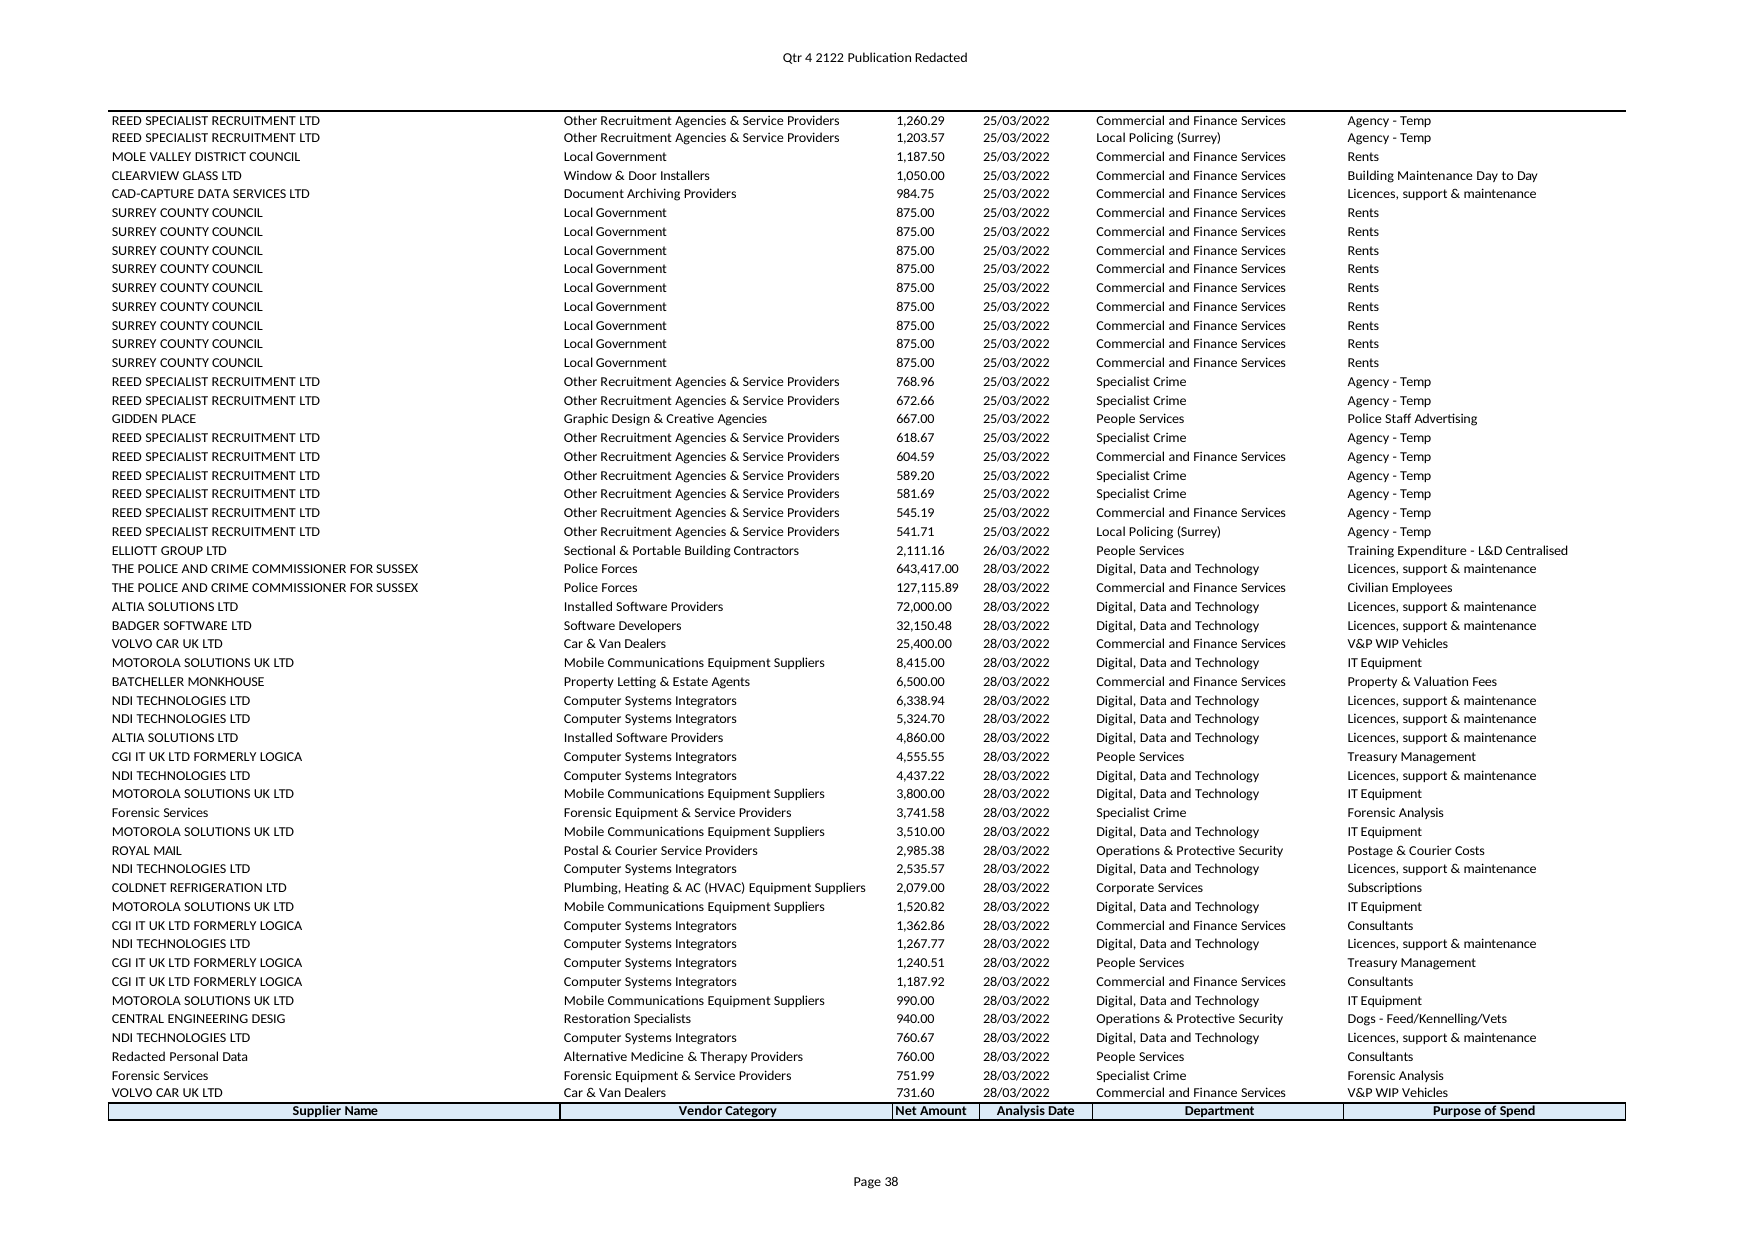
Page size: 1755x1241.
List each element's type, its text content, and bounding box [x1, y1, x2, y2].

table_cell V&P WIP Vehicles [1344, 1086, 1626, 1102]
table_cell Local Policing (Surrey) [1093, 523, 1343, 542]
table_cell Agency - Temp [1344, 430, 1626, 448]
table_cell Building Maintenance Day to Day [1344, 167, 1626, 186]
table_cell 28/03/2022 [979, 973, 1092, 992]
table_cell 25/03/2022 [979, 148, 1092, 167]
table_cell Digital, Data and Technology [1093, 1029, 1343, 1048]
table_cell Agency - Temp [1344, 486, 1626, 504]
table_cell Consultants [1344, 917, 1626, 936]
table_cell Operations & Protective Security [1093, 842, 1343, 861]
table_cell CGI IT UK LTD FORMERLY LOGICA [108, 973, 560, 992]
table_cell SURREY COUNTY COUNCIL [108, 355, 560, 373]
table_cell 768.96 [893, 373, 979, 392]
table_cell 2,535.57 [893, 861, 979, 879]
table_cell Rents [1344, 336, 1626, 354]
table_cell 1,362.86 [893, 917, 979, 936]
table_cell 604.59 [893, 448, 979, 467]
table_cell ALTIA SOLUTIONS LTD [108, 730, 560, 748]
table_cell 751.99 [893, 1067, 979, 1086]
table_cell NDI TECHNOLOGIES LTD [108, 861, 560, 879]
table_cell People Services [1093, 411, 1343, 429]
table_cell SURREY COUNTY COUNCIL [108, 242, 560, 261]
table_cell Commercial and Finance Services [1093, 673, 1343, 692]
table_cell Digital, Data and Technology [1093, 936, 1343, 954]
table_cell Agency - Temp [1344, 130, 1626, 148]
table_cell 25/03/2022 [979, 317, 1092, 336]
table_cell REED SPECIALIST RECRUITMENT LTD [108, 505, 560, 523]
table_cell Rents [1344, 242, 1626, 261]
table_cell 28/03/2022 [979, 880, 1092, 898]
table_cell Corporate Services [1093, 880, 1343, 898]
table_cell 940.00 [893, 1011, 979, 1029]
table_cell 25/03/2022 [979, 242, 1092, 261]
table_cell Other Recruitment Agencies & Service Providers [560, 430, 892, 448]
table_cell 1,187.50 [893, 148, 979, 167]
table_cell Licences, support & maintenance [1344, 730, 1626, 748]
table_cell MOTOROLA SOLUTIONS UK LTD [108, 992, 560, 1011]
table_cell 4,860.00 [893, 730, 979, 748]
table_cell Licences, support & maintenance [1344, 617, 1626, 636]
table_cell 589.20 [893, 467, 979, 486]
table_cell REED SPECIALIST RECRUITMENT LTD [108, 486, 560, 504]
table_cell Digital, Data and Technology [1093, 992, 1343, 1011]
table_cell IT Equipment [1344, 898, 1626, 917]
table_cell Commercial and Finance Services [1093, 636, 1343, 654]
table_cell Commercial and Finance Services [1093, 148, 1343, 167]
table_cell NDI TECHNOLOGIES LTD [108, 767, 560, 786]
table_cell ALTIA SOLUTIONS LTD [108, 598, 560, 617]
table_cell Agency - Temp [1344, 467, 1626, 486]
table_cell MOLE VALLEY DISTRICT COUNCIL [108, 148, 560, 167]
table_cell Commercial and Finance Services [1093, 973, 1343, 992]
table_cell Commercial and Finance Services [1093, 448, 1343, 467]
table_cell 25/03/2022 [979, 298, 1092, 317]
table_cell 25/03/2022 [979, 186, 1092, 204]
table_cell 28/03/2022 [979, 580, 1092, 598]
table_cell People Services [1093, 955, 1343, 973]
table_cell Local Government [560, 223, 892, 242]
table_cell 990.00 [893, 992, 979, 1011]
table_cell Local Government [560, 280, 892, 298]
table_cell 28/03/2022 [979, 692, 1092, 711]
table_cell BATCHELLER MONKHOUSE [108, 673, 560, 692]
table_cell 25/03/2022 [979, 205, 1092, 223]
table_cell People Services [1093, 1048, 1343, 1067]
table_cell GIDDEN PLACE [108, 411, 560, 429]
table_cell 25/03/2022 [979, 223, 1092, 242]
table_cell Local Government [560, 261, 892, 279]
table_cell Commercial and Finance Services [1093, 167, 1343, 186]
table_cell Local Government [560, 317, 892, 336]
table_cell Digital, Data and Technology [1093, 898, 1343, 917]
table_cell REED SPECIALIST RECRUITMENT LTD [108, 392, 560, 411]
table_cell SURREY COUNTY COUNCIL [108, 317, 560, 336]
table_cell 618.67 [893, 430, 979, 448]
table_cell Mobile Communications Equipment Suppliers [560, 992, 892, 1011]
table_cell Police Staff Advertising [1344, 411, 1626, 429]
table_cell 875.00 [893, 298, 979, 317]
table_cell Licences, support & maintenance [1344, 561, 1626, 579]
table_cell Plumbing, Heating & AC (HVAC) Equipment Suppliers [560, 880, 892, 898]
table_cell Graphic Design & Creative Agencies [560, 411, 892, 429]
table_cell 8,415.00 [893, 655, 979, 673]
table_cell REED SPECIALIST RECRUITMENT LTD [108, 373, 560, 392]
table_cell 875.00 [893, 223, 979, 242]
table_cell Other Recruitment Agencies & Service Providers [560, 130, 892, 148]
table_cell MOTOROLA SOLUTIONS UK LTD [108, 898, 560, 917]
table_cell Commercial and Finance Services [1093, 242, 1343, 261]
table_cell 28/03/2022 [979, 711, 1092, 729]
table_cell 1,240.51 [893, 955, 979, 973]
table_cell REED SPECIALIST RECRUITMENT LTD [108, 523, 560, 542]
table_cell Licences, support & maintenance [1344, 936, 1626, 954]
table_cell VOLVO CAR UK LTD [108, 1086, 560, 1102]
table_cell IT Equipment [1344, 786, 1626, 804]
table_cell Mobile Communications Equipment Suppliers [560, 655, 892, 673]
table_cell Software Developers [560, 617, 892, 636]
table_cell 25/03/2022 [979, 392, 1092, 411]
table_cell Forensic Services [108, 805, 560, 823]
table_cell IT Equipment [1344, 992, 1626, 1011]
table_cell 731.60 [893, 1086, 979, 1102]
table_cell Digital, Data and Technology [1093, 617, 1343, 636]
table_cell 25/03/2022 [979, 130, 1092, 148]
table_cell 1,050.00 [893, 167, 979, 186]
table_cell Commercial and Finance Services [1093, 580, 1343, 598]
table_cell REED SPECIALIST RECRUITMENT LTD [108, 130, 560, 148]
table_header Purpose of Spend [1344, 1104, 1625, 1119]
table_cell Commercial and Finance Services [1093, 505, 1343, 523]
table_cell Agency - Temp [1344, 523, 1626, 542]
table_cell Rents [1344, 148, 1626, 167]
table_cell SURREY COUNTY COUNCIL [108, 261, 560, 279]
table_cell 875.00 [893, 317, 979, 336]
table_cell 5,324.70 [893, 711, 979, 729]
table_cell Other Recruitment Agencies & Service Providers [560, 505, 892, 523]
table_cell Commercial and Finance Services [1093, 336, 1343, 354]
table_cell Commercial and Finance Services [1093, 223, 1343, 242]
table_cell 127,115.89 [893, 580, 979, 598]
table_cell 28/03/2022 [979, 898, 1092, 917]
table_cell 875.00 [893, 280, 979, 298]
table_cell 875.00 [893, 355, 979, 373]
table_cell 875.00 [893, 336, 979, 354]
table_cell Forensic Analysis [1344, 1067, 1626, 1086]
table_cell 6,338.94 [893, 692, 979, 711]
table_cell 28/03/2022 [979, 561, 1092, 579]
table_cell SURREY COUNTY COUNCIL [108, 223, 560, 242]
table_cell Other Recruitment Agencies & Service Providers [560, 448, 892, 467]
table_cell Commercial and Finance Services [1093, 298, 1343, 317]
table_cell Local Government [560, 336, 892, 354]
table_cell 1,520.82 [893, 898, 979, 917]
table_cell 2,079.00 [893, 880, 979, 898]
table_cell SURREY COUNTY COUNCIL [108, 336, 560, 354]
table_cell Other Recruitment Agencies & Service Providers [560, 486, 892, 504]
table_cell Dogs - Feed/Kennelling/Vets [1344, 1011, 1626, 1029]
table_cell CGI IT UK LTD FORMERLY LOGICA [108, 955, 560, 973]
table_cell 28/03/2022 [979, 917, 1092, 936]
table_cell 28/03/2022 [979, 1029, 1092, 1048]
table_cell Other Recruitment Agencies & Service Providers [560, 467, 892, 486]
table_cell Rents [1344, 298, 1626, 317]
table_cell Computer Systems Integrators [560, 936, 892, 954]
table_cell Specialist Crime [1093, 430, 1343, 448]
table_cell NDI TECHNOLOGIES LTD [108, 711, 560, 729]
table_cell Licences, support & maintenance [1344, 692, 1626, 711]
table_header Analysis Date [980, 1104, 1092, 1119]
table_cell Computer Systems Integrators [560, 861, 892, 879]
table_cell Computer Systems Integrators [560, 1029, 892, 1048]
table_cell Sectional & Portable Building Contractors [560, 542, 892, 561]
table_cell Other Recruitment Agencies & Service Providers [560, 523, 892, 542]
table_cell Document Archiving Providers [560, 186, 892, 204]
table_cell Digital, Data and Technology [1093, 730, 1343, 748]
table_cell Commercial and Finance Services [1093, 917, 1343, 936]
table_cell Licences, support & maintenance [1344, 186, 1626, 204]
table_cell 25/03/2022 [979, 448, 1092, 467]
table_cell 1,267.77 [893, 936, 979, 954]
table_cell Specialist Crime [1093, 373, 1343, 392]
table_cell 28/03/2022 [979, 636, 1092, 654]
table_cell Rents [1344, 205, 1626, 223]
table_cell Window & Door Installers [560, 167, 892, 186]
table_cell 3,741.58 [893, 805, 979, 823]
table_cell Digital, Data and Technology [1093, 655, 1343, 673]
table_cell 28/03/2022 [979, 730, 1092, 748]
table_cell Commercial and Finance Services [1093, 205, 1343, 223]
table_cell 984.75 [893, 186, 979, 204]
table_cell Consultants [1344, 1048, 1626, 1067]
table_cell Licences, support & maintenance [1344, 767, 1626, 786]
table_cell 25/03/2022 [979, 280, 1092, 298]
table_cell Local Government [560, 298, 892, 317]
table_cell 3,800.00 [893, 786, 979, 804]
table_cell COLDNET REFRIGERATION LTD [108, 880, 560, 898]
table_cell 28/03/2022 [979, 861, 1092, 879]
table_cell REED SPECIALIST RECRUITMENT LTD [108, 430, 560, 448]
table_header Net Amount [893, 1104, 979, 1119]
table_cell People Services [1093, 542, 1343, 561]
table_cell Postage & Courier Costs [1344, 842, 1626, 861]
table_cell 25/03/2022 [979, 467, 1092, 486]
table_cell 875.00 [893, 261, 979, 279]
table_cell Installed Software Providers [560, 730, 892, 748]
table_cell NDI TECHNOLOGIES LTD [108, 692, 560, 711]
table_cell 28/03/2022 [979, 842, 1092, 861]
table_cell 545.19 [893, 505, 979, 523]
table_cell Digital, Data and Technology [1093, 786, 1343, 804]
table_cell Licences, support & maintenance [1344, 1029, 1626, 1048]
table_cell 28/03/2022 [979, 1067, 1092, 1086]
table_cell 28/03/2022 [979, 1086, 1092, 1102]
table_cell 1,203.57 [893, 130, 979, 148]
table_cell 28/03/2022 [979, 655, 1092, 673]
table_cell NDI TECHNOLOGIES LTD [108, 1029, 560, 1048]
table_cell 672.66 [893, 392, 979, 411]
table_cell SURREY COUNTY COUNCIL [108, 280, 560, 298]
table_cell 1,260.29 [893, 112, 979, 129]
table_cell 760.67 [893, 1029, 979, 1048]
table_cell MOTOROLA SOLUTIONS UK LTD [108, 655, 560, 673]
table_cell People Services [1093, 748, 1343, 767]
table_cell Specialist Crime [1093, 486, 1343, 504]
table_cell Agency - Temp [1344, 392, 1626, 411]
table_cell BADGER SOFTWARE LTD [108, 617, 560, 636]
table_cell Rents [1344, 317, 1626, 336]
table_cell Car & Van Dealers [560, 1086, 892, 1102]
table_cell Forensic Equipment & Service Providers [560, 805, 892, 823]
table_cell 25,400.00 [893, 636, 979, 654]
table_cell 2,111.16 [893, 542, 979, 561]
table_cell Operations & Protective Security [1093, 1011, 1343, 1029]
table_cell Mobile Communications Equipment Suppliers [560, 898, 892, 917]
table_cell 28/03/2022 [979, 598, 1092, 617]
table_cell 25/03/2022 [979, 523, 1092, 542]
table_cell V&P WIP Vehicles [1344, 636, 1626, 654]
table_cell 28/03/2022 [979, 673, 1092, 692]
table_cell Consultants [1344, 973, 1626, 992]
table_cell Digital, Data and Technology [1093, 692, 1343, 711]
table_cell 28/03/2022 [979, 955, 1092, 973]
table_cell Commercial and Finance Services [1093, 317, 1343, 336]
table_cell Rents [1344, 223, 1626, 242]
table_cell Treasury Management [1344, 955, 1626, 973]
table_cell CGI IT UK LTD FORMERLY LOGICA [108, 917, 560, 936]
table_cell 4,437.22 [893, 767, 979, 786]
table_cell Digital, Data and Technology [1093, 823, 1343, 842]
table_cell 875.00 [893, 205, 979, 223]
table_cell Forensic Analysis [1344, 805, 1626, 823]
table_cell Computer Systems Integrators [560, 692, 892, 711]
table_cell 28/03/2022 [979, 992, 1092, 1011]
table_cell Civilian Employees [1344, 580, 1626, 598]
table_cell 28/03/2022 [979, 1011, 1092, 1029]
table_cell Local Government [560, 205, 892, 223]
table_cell 2,985.38 [893, 842, 979, 861]
table_cell CLEARVIEW GLASS LTD [108, 167, 560, 186]
table_cell Local Government [560, 148, 892, 167]
table_cell Digital, Data and Technology [1093, 861, 1343, 879]
table_cell 25/03/2022 [979, 167, 1092, 186]
table_cell Forensic Equipment & Service Providers [560, 1067, 892, 1086]
table_cell Computer Systems Integrators [560, 917, 892, 936]
table_cell 28/03/2022 [979, 748, 1092, 767]
table_cell Agency - Temp [1344, 373, 1626, 392]
table_cell 581.69 [893, 486, 979, 504]
table_cell 25/03/2022 [979, 261, 1092, 279]
table_cell 25/03/2022 [979, 505, 1092, 523]
table_cell Subscriptions [1344, 880, 1626, 898]
table_cell Local Government [560, 242, 892, 261]
table_cell Commercial and Finance Services [1093, 186, 1343, 204]
table_cell SURREY COUNTY COUNCIL [108, 298, 560, 317]
table_cell 25/03/2022 [979, 486, 1092, 504]
table_cell 28/03/2022 [979, 936, 1092, 954]
table_cell Specialist Crime [1093, 392, 1343, 411]
table_cell THE POLICE AND CRIME COMMISSIONER FOR SUSSEX [108, 561, 560, 579]
table_cell Mobile Communications Equipment Suppliers [560, 786, 892, 804]
table_cell Specialist Crime [1093, 467, 1343, 486]
table_cell Alternative Medicine & Therapy Providers [560, 1048, 892, 1067]
table_cell 25/03/2022 [979, 430, 1092, 448]
table_cell REED SPECIALIST RECRUITMENT LTD [108, 112, 560, 129]
table_header Department [1093, 1104, 1343, 1119]
table_cell 72,000.00 [893, 598, 979, 617]
table_cell 26/03/2022 [979, 542, 1092, 561]
table_cell SURREY COUNTY COUNCIL [108, 205, 560, 223]
table_cell Specialist Crime [1093, 1067, 1343, 1086]
table_cell Property & Valuation Fees [1344, 673, 1626, 692]
table_cell 28/03/2022 [979, 1048, 1092, 1067]
table_cell Car & Van Dealers [560, 636, 892, 654]
table_cell IT Equipment [1344, 823, 1626, 842]
table_cell IT Equipment [1344, 655, 1626, 673]
table_cell 25/03/2022 [979, 411, 1092, 429]
table_cell Police Forces [560, 580, 892, 598]
table_cell Mobile Communications Equipment Suppliers [560, 823, 892, 842]
table_cell 3,510.00 [893, 823, 979, 842]
table_cell ROYAL MAIL [108, 842, 560, 861]
table_cell 643,417.00 [893, 561, 979, 579]
table_cell 541.71 [893, 523, 979, 542]
table_cell MOTOROLA SOLUTIONS UK LTD [108, 823, 560, 842]
table_cell CAD-CAPTURE DATA SERVICES LTD [108, 186, 560, 204]
table_cell CENTRAL ENGINEERING DESIG [108, 1011, 560, 1029]
table_cell Digital, Data and Technology [1093, 561, 1343, 579]
table_cell Rents [1344, 261, 1626, 279]
table_cell Licences, support & maintenance [1344, 598, 1626, 617]
table_header Supplier Name [109, 1104, 559, 1119]
table_cell Other Recruitment Agencies & Service Providers [560, 112, 892, 129]
table_cell Postal & Courier Service Providers [560, 842, 892, 861]
table_cell Computer Systems Integrators [560, 955, 892, 973]
table_cell VOLVO CAR UK LTD [108, 636, 560, 654]
table_cell REED SPECIALIST RECRUITMENT LTD [108, 448, 560, 467]
table_cell Agency - Temp [1344, 505, 1626, 523]
table_cell THE POLICE AND CRIME COMMISSIONER FOR SUSSEX [108, 580, 560, 598]
table_cell Installed Software Providers [560, 598, 892, 617]
table_cell Computer Systems Integrators [560, 748, 892, 767]
table_cell 28/03/2022 [979, 767, 1092, 786]
table_cell NDI TECHNOLOGIES LTD [108, 936, 560, 954]
table_cell Commercial and Finance Services [1093, 1086, 1343, 1102]
table_cell 25/03/2022 [979, 112, 1092, 129]
table_cell Licences, support & maintenance [1344, 711, 1626, 729]
table_cell Treasury Management [1344, 748, 1626, 767]
table_cell Rents [1344, 355, 1626, 373]
table_header Vendor Category [561, 1104, 892, 1119]
table_cell Agency - Temp [1344, 448, 1626, 467]
table_cell Digital, Data and Technology [1093, 711, 1343, 729]
table_cell Digital, Data and Technology [1093, 767, 1343, 786]
table_cell Specialist Crime [1093, 805, 1343, 823]
table_cell Commercial and Finance Services [1093, 355, 1343, 373]
table_cell 32,150.48 [893, 617, 979, 636]
table_cell ELLIOTT GROUP LTD [108, 542, 560, 561]
table_cell Training Expenditure - L&D Centralised [1344, 542, 1626, 561]
table_cell 25/03/2022 [979, 336, 1092, 354]
table_cell Redacted Personal Data [108, 1048, 560, 1067]
table_cell Property Letting & Estate Agents [560, 673, 892, 692]
table_cell Agency - Temp [1344, 112, 1626, 129]
table_cell Commercial and Finance Services [1093, 261, 1343, 279]
table_cell Forensic Services [108, 1067, 560, 1086]
table_cell Computer Systems Integrators [560, 973, 892, 992]
table_cell 28/03/2022 [979, 805, 1092, 823]
table_cell Commercial and Finance Services [1093, 280, 1343, 298]
table_cell Commercial and Finance Services [1093, 112, 1343, 129]
table_cell Rents [1344, 280, 1626, 298]
table_cell 875.00 [893, 242, 979, 261]
table_cell Restoration Specialists [560, 1011, 892, 1029]
table_cell 760.00 [893, 1048, 979, 1067]
table_cell 25/03/2022 [979, 355, 1092, 373]
table_cell Computer Systems Integrators [560, 711, 892, 729]
table_cell 25/03/2022 [979, 373, 1092, 392]
table_cell 667.00 [893, 411, 979, 429]
table_cell 28/03/2022 [979, 786, 1092, 804]
table_cell Local Policing (Surrey) [1093, 130, 1343, 148]
table_cell 6,500.00 [893, 673, 979, 692]
table_cell Local Government [560, 355, 892, 373]
table_cell 4,555.55 [893, 748, 979, 767]
table_cell REED SPECIALIST RECRUITMENT LTD [108, 467, 560, 486]
table_cell Computer Systems Integrators [560, 767, 892, 786]
table_cell 28/03/2022 [979, 823, 1092, 842]
table_cell Other Recruitment Agencies & Service Providers [560, 392, 892, 411]
table_cell CGI IT UK LTD FORMERLY LOGICA [108, 748, 560, 767]
table_cell Licences, support & maintenance [1344, 861, 1626, 879]
table_cell 1,187.92 [893, 973, 979, 992]
table_cell MOTOROLA SOLUTIONS UK LTD [108, 786, 560, 804]
table_cell Other Recruitment Agencies & Service Providers [560, 373, 892, 392]
table_cell Digital, Data and Technology [1093, 598, 1343, 617]
table_cell 28/03/2022 [979, 617, 1092, 636]
table_cell Police Forces [560, 561, 892, 579]
